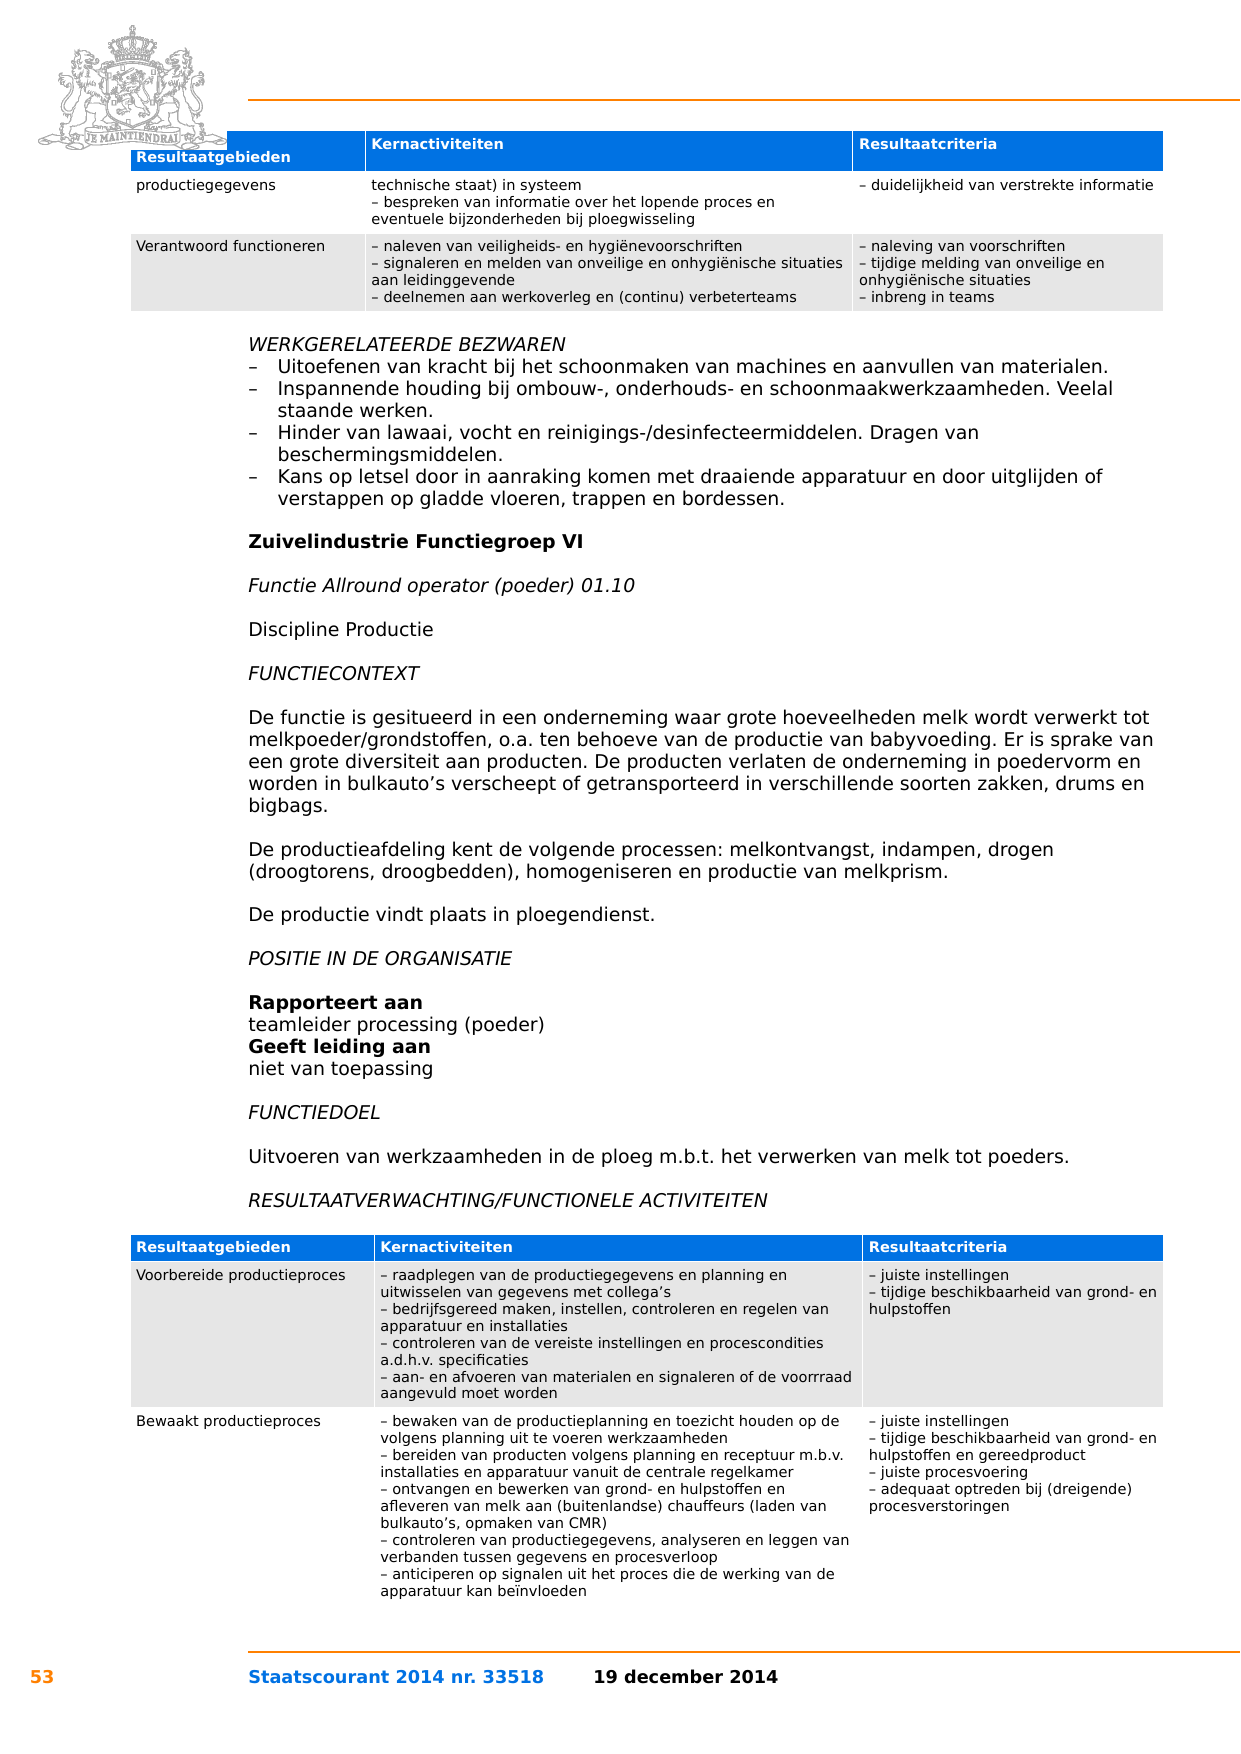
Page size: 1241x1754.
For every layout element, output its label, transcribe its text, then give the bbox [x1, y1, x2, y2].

table_cell – raadplegen van de productiegegevens en planning en uitwisselen van gegevens met collega’s – bedrijfsgereed maken, instellen, controleren en regelen van apparatuur en installaties – controleren van de vereiste instellingen en procescondities a.d.h.v. specificaties – aan- en afvoeren van materialen en signaleren of de voorrraad aangevuld moet worden [375, 1262, 862, 1407]
table_header Resultaatcriteria [853, 131, 1163, 171]
table_cell – bewaken van de productieplanning en toezicht houden op de volgens planning uit te voeren werkzaamheden – bereiden van producten volgens planning en receptuur m.b.v. installaties en apparatuur vanuit de centrale regelkamer – ontvangen en bewerken van grond- en hulpstoffen en afleveren van melk aan (buitenlandse) chauffeurs (laden van bulkauto’s, opmaken van CMR) – controleren van productiegegevens, analyseren en leggen van verbanden tussen gegevens en procesverloop – anticiperen op signalen uit het proces die de werking van de apparatuur kan beïnvloeden [375, 1408, 862, 1604]
table_cell – naleving van voorschriften – tijdige melding van onveilige en onhygiënische situaties – inbreng in teams [853, 234, 1163, 311]
table_cell technische staat) in systeem – bespreken van informatie over het lopende proces en eventuele bijzonderheden bij ploegwisseling [366, 172, 852, 232]
table_cell – duidelijkheid van verstrekte informatie [853, 172, 1163, 232]
text De functie is gesitueerd in een onderneming waar grote hoeveelheden melk wordt verwerkt tot melkpoeder/grondstoffen, o.a. ten behoeve van de productie van babyvoeding. Er is sprake van een grote diversiteit aan producten. De producten verlaten de onderneming in poedervorm en worden in bulkauto’s verscheept of getransporteerd in verschillende soorten zakken, drums en bigbags. [248, 707, 1163, 817]
text De productie vindt plaats in ploegendienst. [248, 904, 1163, 926]
subtitle RESULTAATVERWACHTING/FUNCTIONELE ACTIVITEITEN [248, 1189, 1163, 1212]
table_header Kernactiviteiten [375, 1235, 862, 1261]
table_header Resultaatcriteria [863, 1235, 1163, 1261]
subtitle Discipline Productie [248, 619, 1163, 641]
text Rapporteert aan [248, 992, 1163, 1014]
text teamleider processing (poeder) [248, 1014, 1163, 1036]
subtitle Functie Allround operator (poeder) 01.10 [248, 575, 1163, 597]
picture [38, 25, 227, 150]
subtitle WERKGERELATEERDE BEZWAREN [248, 334, 1163, 356]
text De productieafdeling kent de volgende processen: melkontvangst, indampen, drogen (droogtorens, droogbedden), homogeniseren en productie van melkprism. [248, 838, 1163, 882]
table_cell Bewaakt productieproces [131, 1408, 374, 1604]
table_cell – juiste instellingen – tijdige beschikbaarheid van grond- en hulpstoffen [863, 1262, 1163, 1407]
subtitle FUNCTIECONTEXT [248, 663, 1163, 685]
table_cell productiegegevens [131, 172, 365, 232]
subtitle Zuivelindustrie Functiegroep VI [248, 531, 1163, 553]
text – Hinder van lawaai, vocht en reinigings-/desinfecteermiddelen. Dragen van beschermingsmiddelen. [248, 422, 1163, 466]
table_header Kernactiviteiten [366, 131, 852, 171]
table_cell Voorbereide productieproces [131, 1262, 374, 1407]
text – Inspannende houding bij ombouw-, onderhouds- en schoonmaakwerkzaamheden. Veelal staande werken. [248, 378, 1163, 422]
subtitle POSITIE IN DE ORGANISATIE [248, 948, 1163, 970]
text – Uitoefenen van kracht bij het schoonmaken van machines en aanvullen van materialen. [248, 356, 1163, 378]
text Geeft leiding aan [248, 1036, 1163, 1058]
table_header Resultaatgebieden [131, 131, 365, 171]
table_cell – naleven van veiligheids- en hygiënevoorschriften – signaleren en melden van onveilige en onhygiënische situaties aan leidinggevende – deelnemen aan werkoverleg en (continu) verbeterteams [366, 234, 852, 311]
table_cell – juiste instellingen – tijdige beschikbaarheid van grond- en hulpstoffen en gereedproduct – juiste procesvoering – adequaat optreden bij (dreigende) procesverstoringen [863, 1408, 1163, 1604]
table_cell Verantwoord functioneren [131, 234, 365, 311]
subtitle FUNCTIEDOEL [248, 1102, 1163, 1124]
table_header Resultaatgebieden [131, 1235, 374, 1261]
text niet van toepassing [248, 1058, 1163, 1080]
text – Kans op letsel door in aanraking komen met draaiende apparatuur en door uitglijden of verstappen op gladde vloeren, trappen en bordessen. [248, 466, 1163, 509]
text Uitvoeren van werkzaamheden in de ploeg m.b.t. het verwerken van melk tot poeders. [248, 1146, 1163, 1168]
